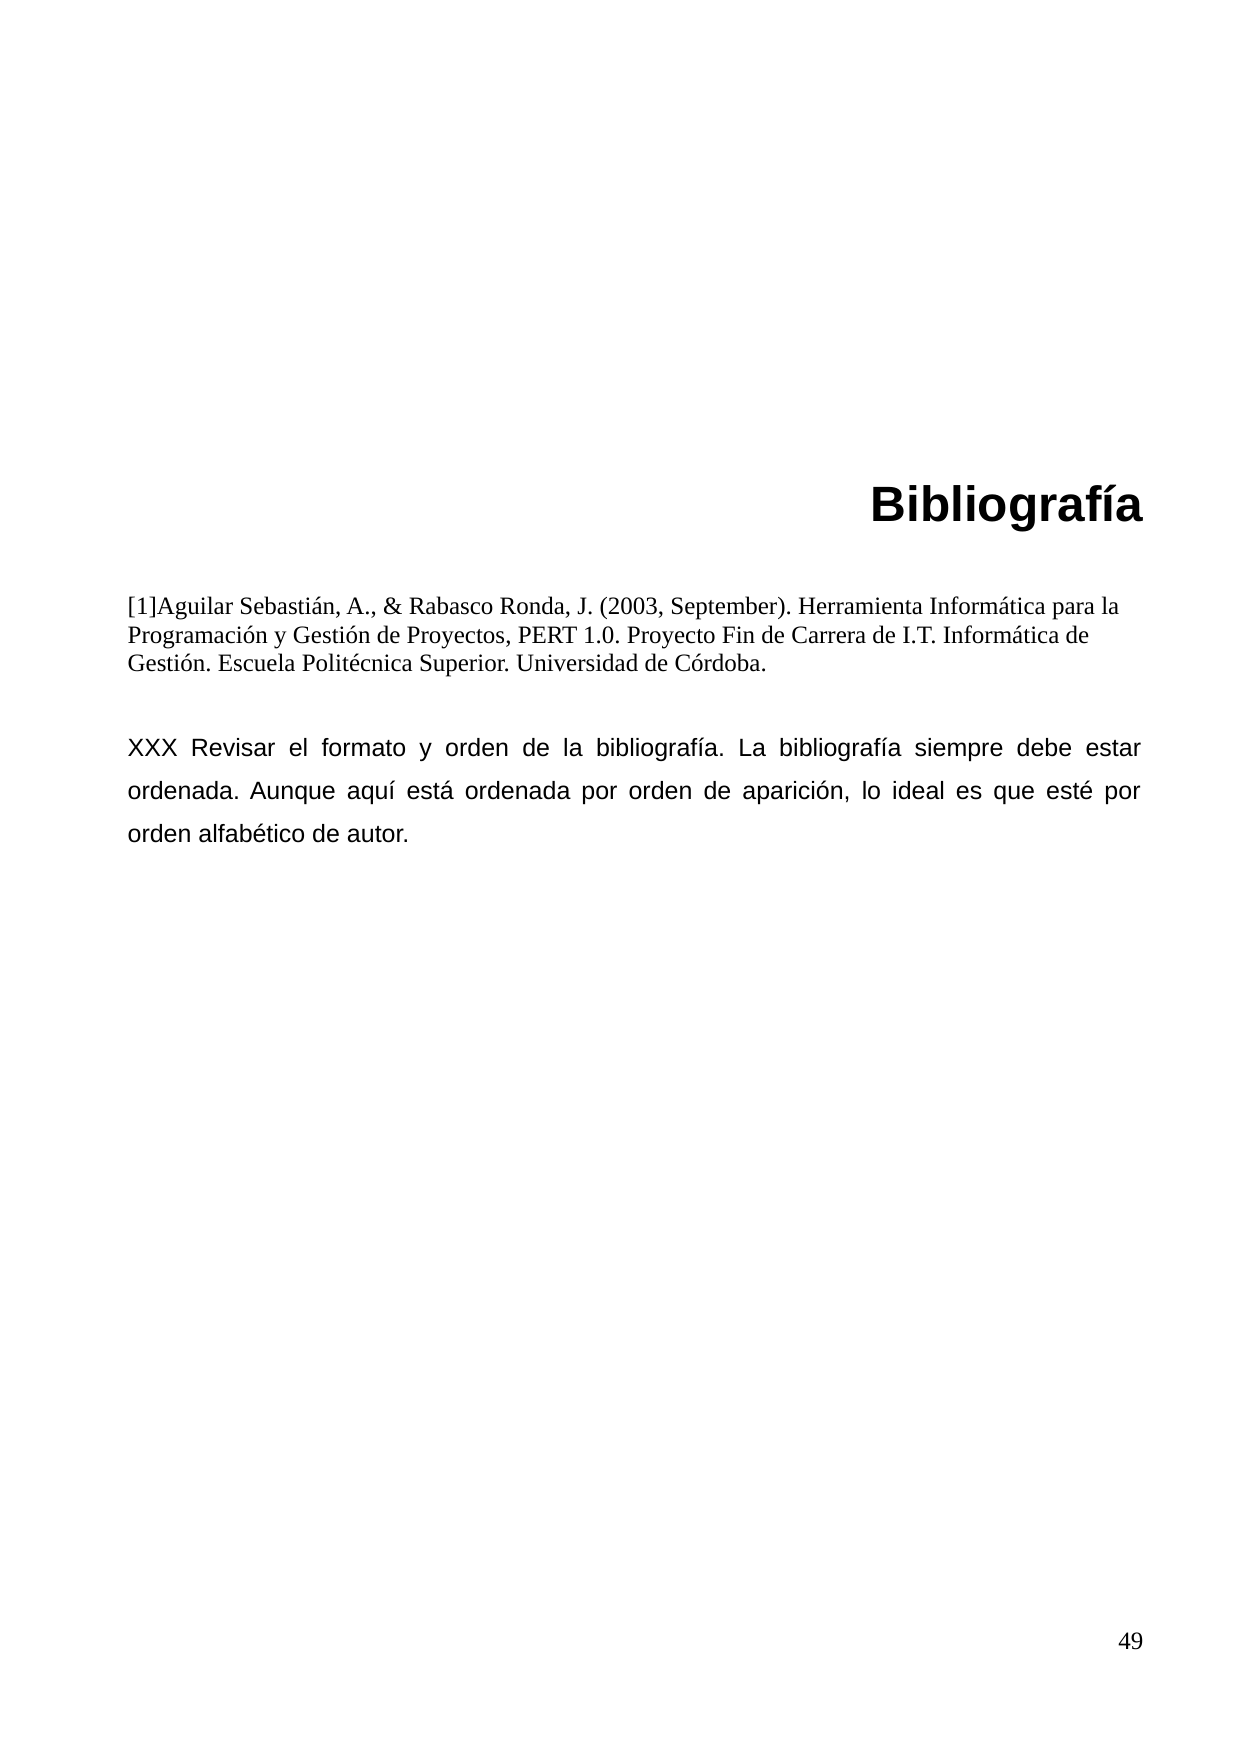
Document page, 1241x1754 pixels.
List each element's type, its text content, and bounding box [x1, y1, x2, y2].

text XXX Revisar el formato y orden de la bibliografía. La bibliografía siempre debe estar ordenada. Aunque aquí está ordenada por orden de aparición, lo ideal es que esté por orden alfabético de autor. [127, 733, 1143, 848]
subtitle Bibliografía [127, 475, 1143, 532]
text [1]Aguilar Sebastián, A., & Rabasco Ronda, J. (2003, September). Herramienta Informática para la Programación y Gestión de Proyectos, PERT 1.0. Proyecto Fin de Carrera de I.T. Informática de Gestión. Escuela Politécnica Superior. Universidad de Córdoba. [127, 591, 1143, 677]
